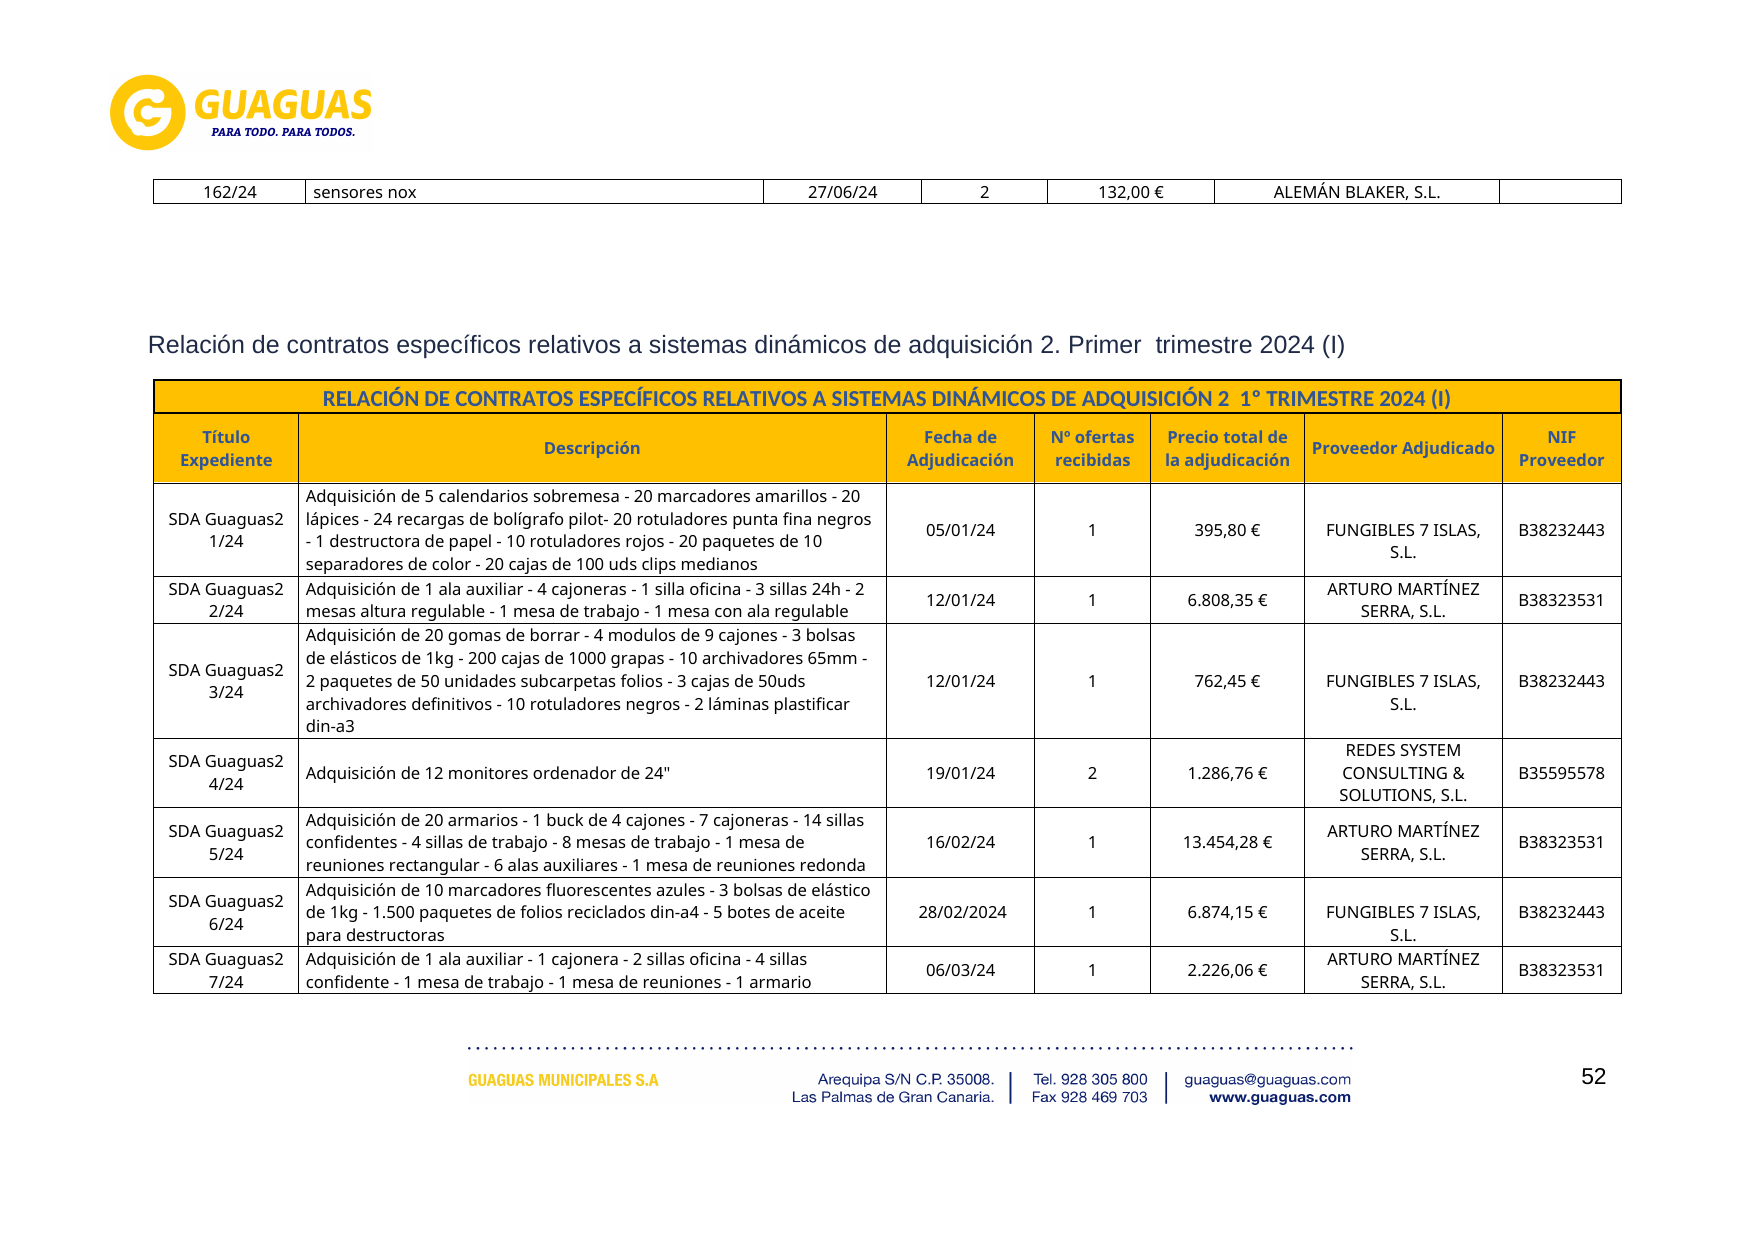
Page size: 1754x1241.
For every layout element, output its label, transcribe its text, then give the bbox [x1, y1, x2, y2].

table_cell 762,45 € [1151, 624, 1304, 738]
table_cell 6.808,35 € [1151, 577, 1304, 623]
table_cell ARTURO MARTÍNEZ SERRA, S.L. [1305, 808, 1502, 877]
table_cell 2.226,06 € [1151, 947, 1304, 993]
table_cell Adquisición de 1 ala auxiliar - 1 cajonera - 2 sillas oficina - 4 sillas confidente - 1 mesa de trabajo - 1 mesa de reuniones - 1 armario [299, 947, 886, 993]
table_cell Nº ofertas recibidas [1035, 414, 1150, 482]
table_cell 12/01/24 [887, 577, 1034, 623]
table_cell 162/24 [154, 180, 305, 203]
table_cell B38232443 [1503, 878, 1621, 946]
table_cell 1 [1035, 577, 1150, 623]
table_cell 12/01/24 [887, 624, 1034, 738]
table_cell B38323531 [1503, 808, 1621, 877]
table_cell REDES SYSTEM CONSULTING & SOLUTIONS, S.L. [1305, 739, 1502, 807]
table_cell 1 [1035, 947, 1150, 993]
table_cell SDA Guaguas2 5/24 [154, 808, 298, 877]
table_cell Adquisición de 20 armarios - 1 buck de 4 cajones - 7 cajoneras - 14 sillas confidentes - 4 sillas de trabajo - 8 mesas de trabajo - 1 mesa de reuniones rectangular - 6 alas auxiliares - 1 mesa de reuniones redonda [299, 808, 886, 877]
table_cell B38323531 [1503, 947, 1621, 993]
table_cell 1 [1035, 808, 1150, 877]
table_cell ARTURO MARTÍNEZ SERRA, S.L. [1305, 577, 1502, 623]
table_cell 2 [1035, 739, 1150, 807]
table_cell FUNGIBLES 7 ISLAS, S.L. [1305, 878, 1502, 946]
table_cell B38323531 [1503, 577, 1621, 623]
table_cell B35595578 [1503, 739, 1621, 807]
table_cell 1.286,76 € [1151, 739, 1304, 807]
table_header RELACIÓN DE CONTRATOS ESPECÍFICOS RELATIVOS A SISTEMAS DINÁMICOS DE ADQUISICIÓN 2 1º TRIMESTRE 2024 (I) [155, 381, 1620, 412]
table_cell 6.874,15 € [1151, 878, 1304, 946]
table_cell Fecha de Adjudicación [887, 414, 1034, 482]
table_cell Adquisición de 5 calendarios sobremesa - 20 marcadores amarillos - 20 lápices - 24 recargas de bolígrafo pilot- 20 rotuladores punta fina negros - 1 destructora de papel - 10 rotuladores rojos - 20 paquetes de 10 separadores de color - 20 cajas de 100 uds clips medianos [299, 484, 886, 576]
table_cell 1 [1035, 878, 1150, 946]
table_cell SDA Guaguas2 1/24 [154, 484, 298, 576]
table_cell 132,00 € [1048, 180, 1214, 203]
picture [107, 73, 374, 152]
table_cell FUNGIBLES 7 ISLAS, S.L. [1305, 624, 1502, 738]
table_cell B38232443 [1503, 484, 1621, 576]
table_cell 28/02/2024 [887, 878, 1034, 946]
table_cell sensores nox [306, 180, 763, 203]
table_cell 395,80 € [1151, 484, 1304, 576]
table_cell 1 [1035, 624, 1150, 738]
table_cell Proveedor Adjudicado [1305, 414, 1502, 482]
table_cell Adquisición de 20 gomas de borrar - 4 modulos de 9 cajones - 3 bolsas de elásticos de 1kg - 200 cajas de 1000 grapas - 10 archivadores 65mm - 2 paquetes de 50 unidades subcarpetas folios - 3 cajas de 50uds archivadores definitivos - 10 rotuladores negros - 2 láminas plastificar din-a3 [299, 624, 886, 738]
table_cell 1 [1035, 484, 1150, 576]
table_cell [1500, 180, 1621, 203]
table_cell 2 [922, 180, 1047, 203]
table_cell SDA Guaguas2 6/24 [154, 878, 298, 946]
table_cell Descripción [299, 414, 886, 482]
table_cell 19/01/24 [887, 739, 1034, 807]
table_cell Título Expediente [154, 414, 298, 482]
table_cell SDA Guaguas2 2/24 [154, 577, 298, 623]
picture [467, 1047, 1353, 1109]
table_cell SDA Guaguas2 7/24 [154, 947, 298, 993]
table_cell Adquisición de 1 ala auxiliar - 4 cajoneras - 1 silla oficina - 3 sillas 24h - 2 mesas altura regulable - 1 mesa de trabajo - 1 mesa con ala regulable [299, 577, 886, 623]
text Relación de contratos específicos relativos a sistemas dinámicos de adquisición 2. Primer trimestre 2024 (I) [148, 330, 1606, 358]
table_cell ARTURO MARTÍNEZ SERRA, S.L. [1305, 947, 1502, 993]
table_cell Adquisición de 10 marcadores fluorescentes azules - 3 bolsas de elástico de 1kg - 1.500 paquetes de folios reciclados din-a4 - 5 botes de aceite para destructoras [299, 878, 886, 946]
table_cell ALEMÁN BLAKER, S.L. [1215, 180, 1499, 203]
table_cell NIF Proveedor [1503, 414, 1621, 482]
table_cell Adquisición de 12 monitores ordenador de 24" [299, 739, 886, 807]
table_cell 13.454,28 € [1151, 808, 1304, 877]
table_cell 16/02/24 [887, 808, 1034, 877]
table_cell Precio total de la adjudicación [1151, 414, 1304, 482]
table_cell SDA Guaguas2 4/24 [154, 739, 298, 807]
table_cell 27/06/24 [764, 180, 921, 203]
table_cell FUNGIBLES 7 ISLAS, S.L. [1305, 484, 1502, 576]
table_cell SDA Guaguas2 3/24 [154, 624, 298, 738]
table_cell 05/01/24 [887, 484, 1034, 576]
table_cell B38232443 [1503, 624, 1621, 738]
table_cell 06/03/24 [887, 947, 1034, 993]
